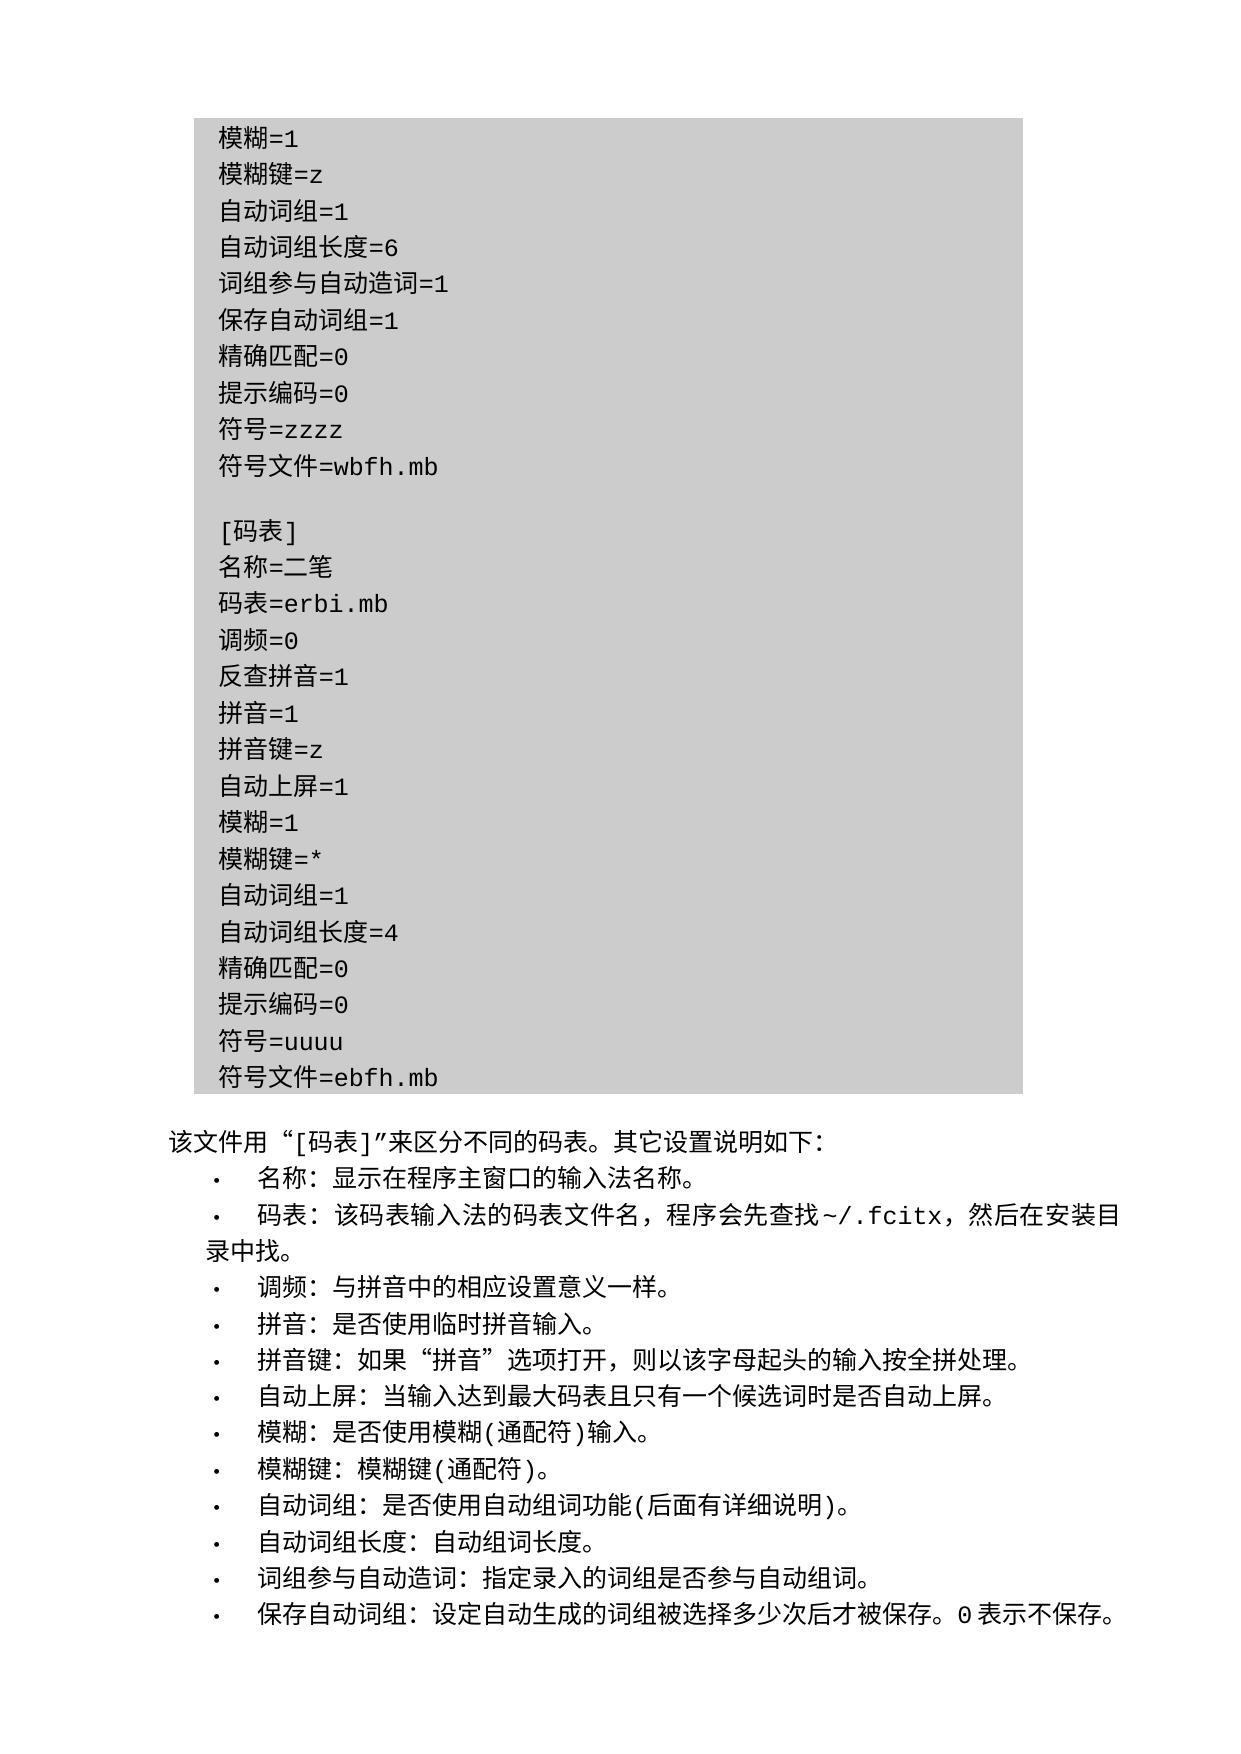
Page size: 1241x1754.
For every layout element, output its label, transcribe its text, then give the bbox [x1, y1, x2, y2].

list 码表：该码表输入法的码表文件名，程序会先查找~/.fcitx，然后在安装目录中找。 [162, 1195, 1122, 1268]
list 词组参与自动造词：指定录入的词组是否参与自动组词。 [162, 1558, 1122, 1595]
list 自动词组：是否使用自动组词功能(后面有详细说明)。 [162, 1486, 1122, 1522]
list 保存自动词组：设定自动生成的词组被选择多少次后才被保存。0表示不保存。 [162, 1595, 1122, 1631]
table_header 模糊=1 模糊键=z 自动词组=1 自动词组长度=6 词组参与自动造词=1 保存自动词组=1 精确匹配=0 提示编码=0 符号=zzzz 符号文件=wbfh.mb [码表] 名称=二笔 码表=erbi.mb 调频=0 反查拼音=1 拼音=1 拼音键=z 自动上屏=1 模糊=1 模糊键=* 自动词组=1 自动词组长度=4 精确匹配=0 提示编码=0 符号=uuuu 符号文件=ebfh.mb [194, 118, 1023, 1094]
list 模糊键：模糊键(通配符)。 [162, 1449, 1122, 1486]
list 调频：与拼音中的相应设置意义一样。 [162, 1268, 1122, 1304]
list 名称：显示在程序主窗口的输入法名称。 [162, 1159, 1122, 1195]
list 模糊：是否使用模糊(通配符)输入。 [162, 1413, 1122, 1449]
list 拼音：是否使用临时拼音输入。 [162, 1304, 1122, 1340]
list 自动词组长度：自动组词长度。 [162, 1522, 1122, 1558]
list 拼音键：如果“拼音”选项打开，则以该字母起头的输入按全拼处理。 [162, 1340, 1122, 1377]
list 自动上屏：当输入达到最大码表且只有一个候选词时是否自动上屏。 [162, 1377, 1122, 1413]
text 该文件用“[码表]”来区分不同的码表。其它设置说明如下： [118, 1122, 1122, 1159]
